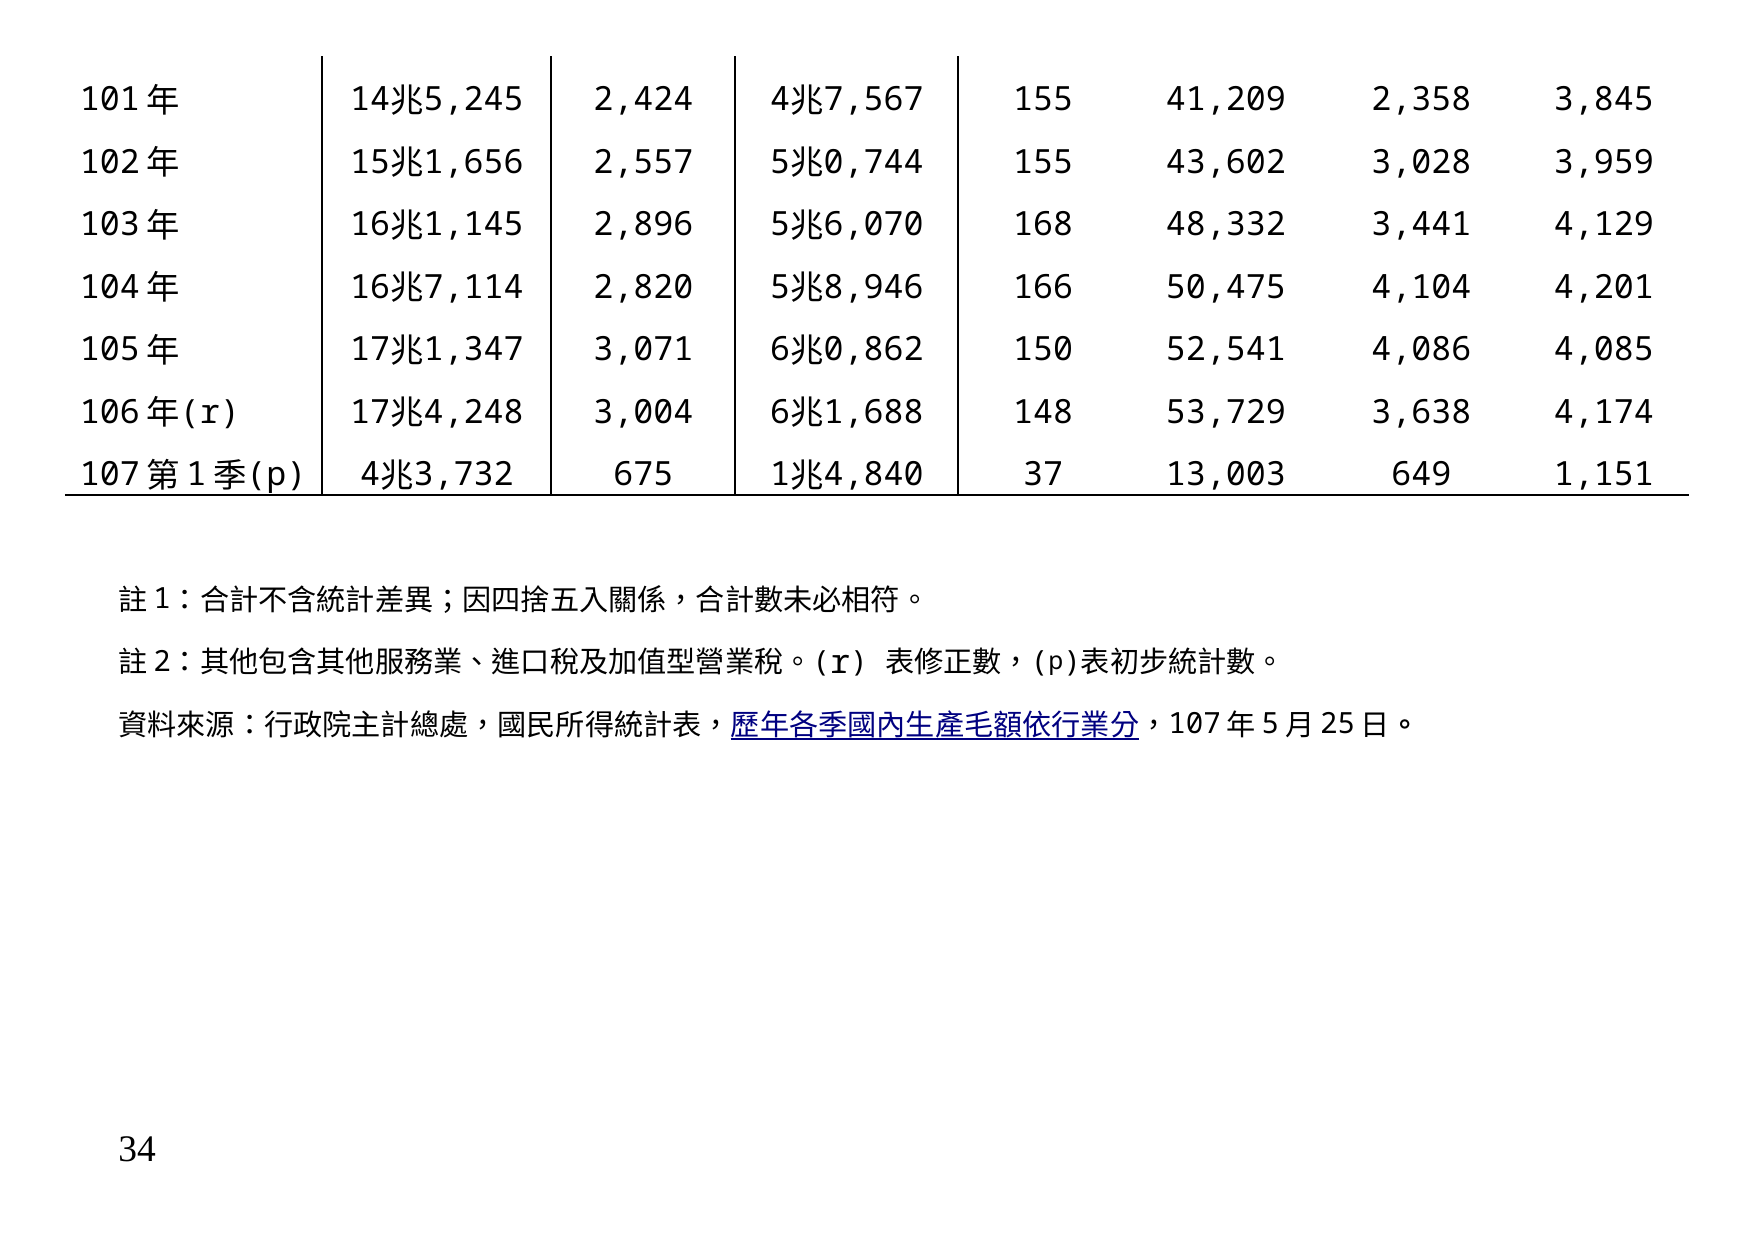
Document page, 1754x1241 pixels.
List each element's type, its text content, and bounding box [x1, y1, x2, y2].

table_cell 15兆1,656 [323, 119, 550, 181]
table_cell 48,332 [1128, 181, 1324, 243]
table_cell 3,959 [1518, 119, 1689, 181]
table_cell 6兆1,688 [736, 369, 957, 431]
table_cell 106年(r) [65, 369, 321, 431]
table_cell 168 [959, 181, 1127, 243]
table_cell 2,557 [552, 119, 734, 181]
table_cell 107第1季(p) [65, 431, 321, 493]
text 資料來源：行政院主計總處，國民所得統計表，歷年各季國內生產毛額依行業分，107年5月25日。 [118, 681, 1636, 743]
table_cell 16兆1,145 [323, 181, 550, 243]
table_cell 1,151 [1518, 431, 1689, 493]
table_cell 2,424 [552, 56, 734, 118]
table_cell 105年 [65, 306, 321, 368]
table_cell 4,086 [1324, 306, 1518, 368]
table_cell 14兆5,245 [323, 56, 550, 118]
table_cell 37 [959, 431, 1127, 493]
table_cell 4,129 [1518, 181, 1689, 243]
table_cell 4,201 [1518, 244, 1689, 306]
table_cell 148 [959, 369, 1127, 431]
table_cell 3,638 [1324, 369, 1518, 431]
table_cell 104年 [65, 244, 321, 306]
table_cell 4,174 [1518, 369, 1689, 431]
table_cell 4兆3,732 [323, 431, 550, 493]
table_cell 5兆0,744 [736, 119, 957, 181]
table_cell 41,209 [1128, 56, 1324, 118]
table_cell 50,475 [1128, 244, 1324, 306]
table_cell 43,602 [1128, 119, 1324, 181]
table_cell 17兆1,347 [323, 306, 550, 368]
table_cell 155 [959, 56, 1127, 118]
table_cell 2,896 [552, 181, 734, 243]
table_cell 3,441 [1324, 181, 1518, 243]
table_cell 155 [959, 119, 1127, 181]
table_cell 3,028 [1324, 119, 1518, 181]
table_cell 4,085 [1518, 306, 1689, 368]
table_cell 2,820 [552, 244, 734, 306]
table_cell 4兆7,567 [736, 56, 957, 118]
table_cell 16兆7,114 [323, 244, 550, 306]
text 註1：合計不含統計差異；因四捨五入關係，合計數未必相符。 [118, 556, 1636, 618]
table_cell 52,541 [1128, 306, 1324, 368]
table_cell 13,003 [1128, 431, 1324, 493]
table_cell 5兆8,946 [736, 244, 957, 306]
text 註2：其他包含其他服務業、進口稅及加值型營業稅。(r) 表修正數，(p)表初步統計數。 [118, 618, 1636, 681]
table_cell 102年 [65, 119, 321, 181]
table_cell 5兆6,070 [736, 181, 957, 243]
table_cell 17兆4,248 [323, 369, 550, 431]
table_cell 675 [552, 431, 734, 493]
table_cell 103年 [65, 181, 321, 243]
table_cell 150 [959, 306, 1127, 368]
table_cell 649 [1324, 431, 1518, 493]
table_cell 3,845 [1518, 56, 1689, 118]
table_cell 3,071 [552, 306, 734, 368]
table_cell 4,104 [1324, 244, 1518, 306]
table_cell 166 [959, 244, 1127, 306]
table_cell 101年 [65, 56, 321, 118]
table_cell 53,729 [1128, 369, 1324, 431]
table_cell 2,358 [1324, 56, 1518, 118]
table_cell 1兆4,840 [736, 431, 957, 493]
table_cell 3,004 [552, 369, 734, 431]
table_cell 6兆0,862 [736, 306, 957, 368]
